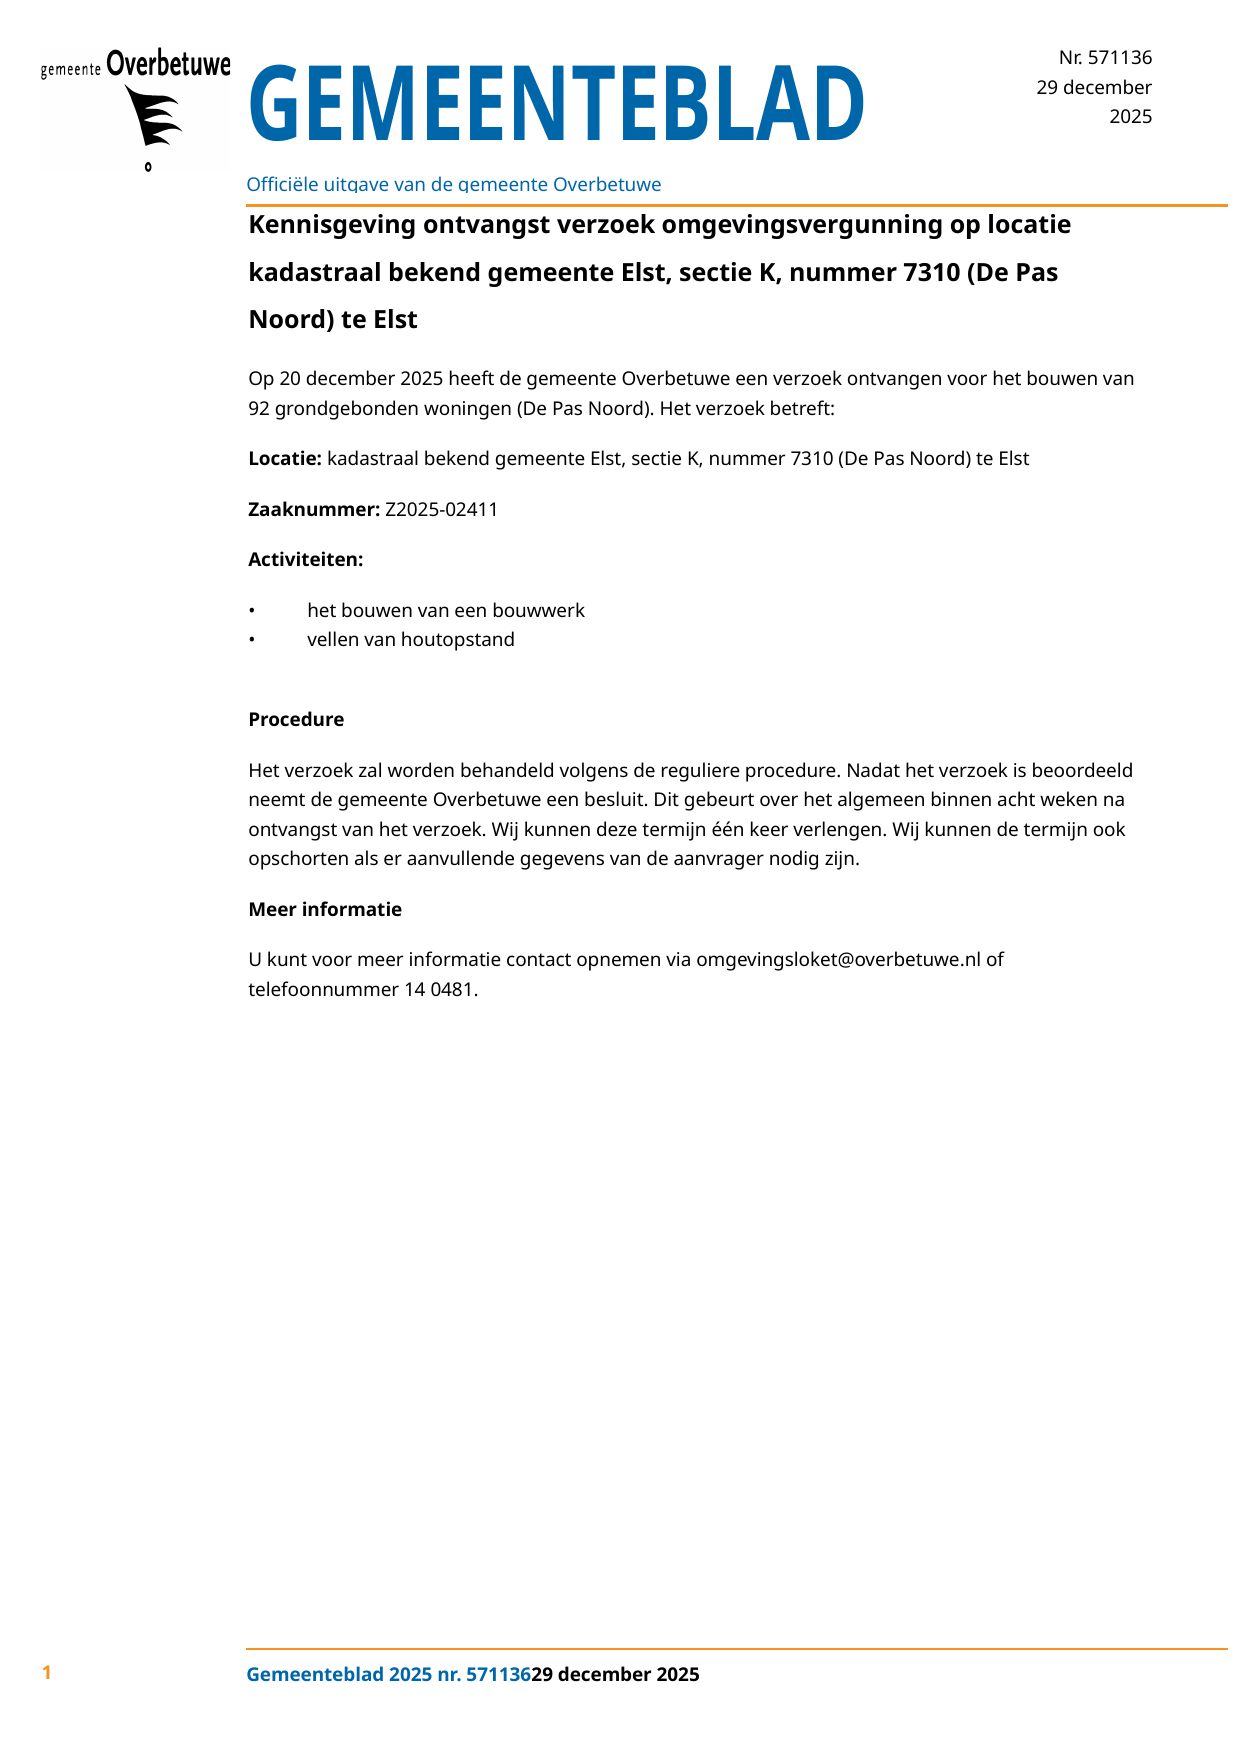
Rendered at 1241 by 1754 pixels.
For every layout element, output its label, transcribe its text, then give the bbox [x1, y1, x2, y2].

text Activiteiten: [248, 546, 1152, 572]
text Op 20 december 2025 heeft de gemeente Overbetuwe een verzoek ontvangen voor het bouwen van 92 grondgebonden woningen (De Pas Noord). Het verzoek betreft: [248, 366, 1152, 421]
list vellen van houtopstand [248, 626, 1152, 652]
text Kennisgeving ontvangst verzoek omgevingsvergunning op locatie kadastraal bekend gemeente Elst, sectie K, nummer 7310 (De Pas Noord) te Elst [248, 207, 1152, 336]
text Procedure [248, 706, 1152, 732]
text Het verzoek zal worden behandeld volgens de reguliere procedure. Nadat het verzoek is beoordeeld neemt de gemeente Overbetuwe een besluit. Dit gebeurt over het algemeen binnen acht weken na ontvangst van het verzoek. Wij kunnen deze termijn één keer verlengen. Wij kunnen de termijn ook opschorten als er aanvullende gegevens van de aanvrager nodig zijn. [248, 757, 1152, 871]
text Zaaknummer: Z2025-02411 [248, 496, 1152, 522]
text Locatie: kadastraal bekend gemeente Elst, sectie K, nummer 7310 (De Pas Noord) te Elst [248, 446, 1152, 471]
text U kunt voor meer informatie contact opnemen via omgevingsloket@overbetuwe.nl of telefoonnummer 14 0481. [248, 946, 1152, 1002]
picture [41, 47, 231, 172]
list het bouwen van een bouwwerk [248, 597, 1152, 622]
text Meer informatie [248, 896, 1152, 922]
